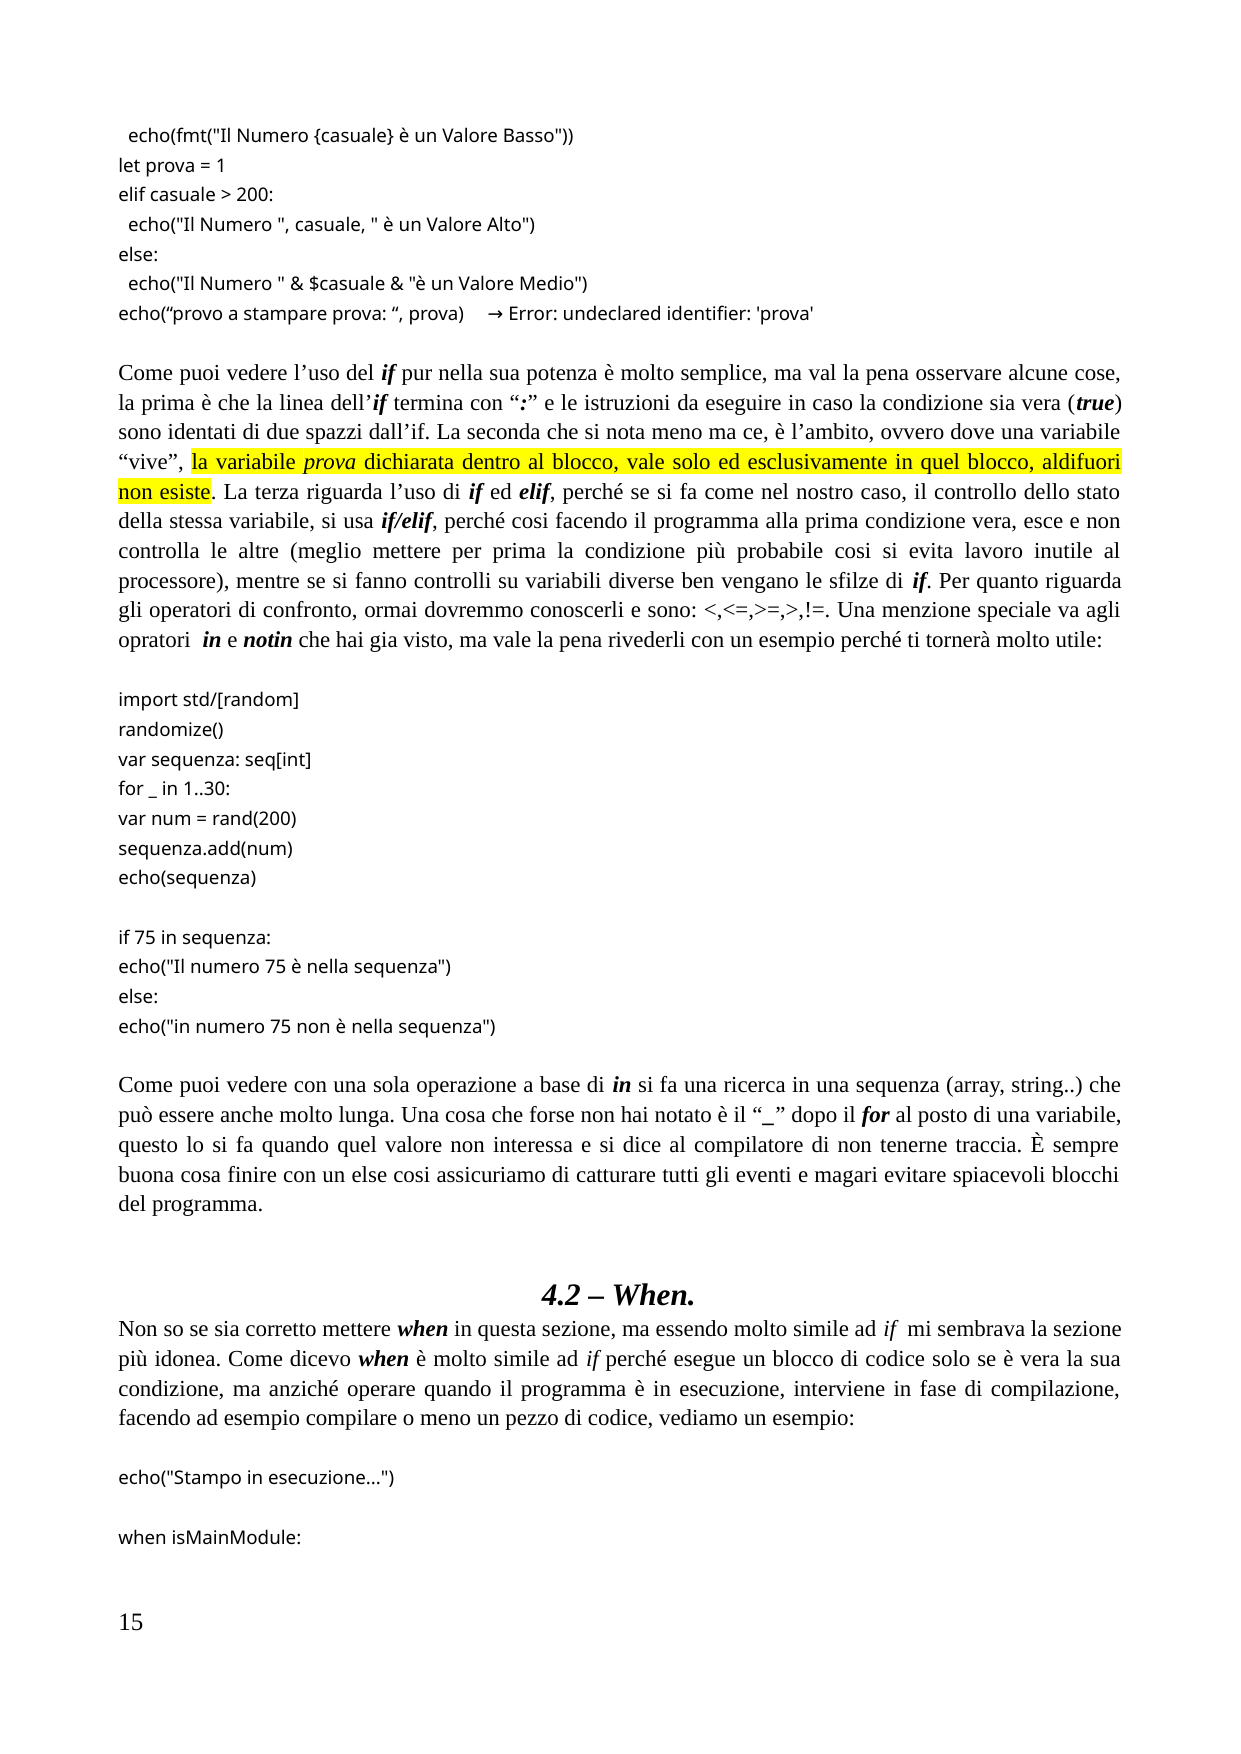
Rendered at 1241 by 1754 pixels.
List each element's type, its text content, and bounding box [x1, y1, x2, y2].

text else: [118, 237, 1122, 267]
text echo("in numero 75 non è nella sequenza") [118, 1009, 1122, 1038]
text echo(“provo a stampare prova: “, prova) → Error: undeclared identifier: 'prova' [118, 296, 1122, 326]
text Come puoi vedere con una sola operazione a base di in si fa una ricerca in una sequenza (array, string..) che può essere anche molto lunga. Una cosa che forse non hai notato è il “_” dopo il for al posto di una variabile, questo lo si fa quando quel valore non interessa e si dice al compilatore di non tenerne traccia. È sempre buona cosa finire con un else cosi assicuriamo di catturare tutti gli eventi e magari evitare spiacevoli blocchi del programma. [118, 1068, 1122, 1217]
text import std/[random] [118, 682, 1122, 712]
text sequenza.add(num) [118, 831, 1122, 860]
text var num = rand(200) [118, 801, 1122, 831]
text randomize() [118, 712, 1122, 742]
text if 75 in sequenza: [118, 920, 1122, 949]
text elif casuale > 200: [118, 177, 1122, 207]
text var sequenza: seq[int] [118, 742, 1122, 771]
text echo("Stampo in esecuzione...") [118, 1460, 1122, 1490]
text echo(sequenza) [118, 860, 1122, 890]
text echo("Il Numero " & $casuale & "è un Valore Medio") [118, 267, 1122, 296]
text Come puoi vedere l’uso del if pur nella sua potenza è molto semplice, ma val la pena osservare alcune cose, la prima è che la linea dell’if termina con “:” e le istruzioni da eseguire in caso la condizione sia vera (true) sono identati di due spazzi dall’if. La seconda che si nota meno ma ce, è l’ambito, ovvero dove una variabile “vive”, la variabile prova dichiarata dentro al blocco, vale solo ed esclusivamente in quel blocco, aldifuori non esiste. La terza riguarda l’uso di if ed elif, perché se si fa come nel nostro caso, il controllo dello stato della stessa variabile, si usa if/elif, perché cosi facendo il programma alla prima condizione vera, esce e non controlla le altre (meglio mettere per prima la condizione più probabile cosi si evita lavoro inutile al processore), mentre se si fanno controlli su variabili diverse ben vengano le sfilze di if. Per quanto riguarda gli operatori di confronto, ormai dovremmo conoscerli e sono: <,<=,>=,>,!=. Una menzione speciale va agli opratori in e notin che hai gia visto, ma vale la pena rivederli con un esempio perché ti tornerà molto utile: [118, 356, 1122, 652]
text when isMainModule: [118, 1520, 1122, 1549]
text let prova = 1 [118, 148, 1122, 177]
text 4.2 – When. [118, 1276, 1122, 1312]
text Non so se sia corretto mettere when in questa sezione, ma essendo molto simile ad if mi sembrava la sezione più idonea. Come dicevo when è molto simile ad if perché esegue un blocco di codice solo se è vera la sua condizione, ma anziché operare quando il programma è in esecuzione, interviene in fase di compilazione, facendo ad esempio compilare o meno un pezzo di codice, vediamo un esempio: [118, 1312, 1122, 1431]
text echo(fmt("Il Numero {casuale} è un Valore Basso")) [118, 118, 1122, 148]
text echo("Il Numero ", casuale, " è un Valore Alto") [118, 207, 1122, 237]
text for _ in 1..30: [118, 771, 1122, 801]
text else: [118, 979, 1122, 1009]
text echo("Il numero 75 è nella sequenza") [118, 949, 1122, 979]
